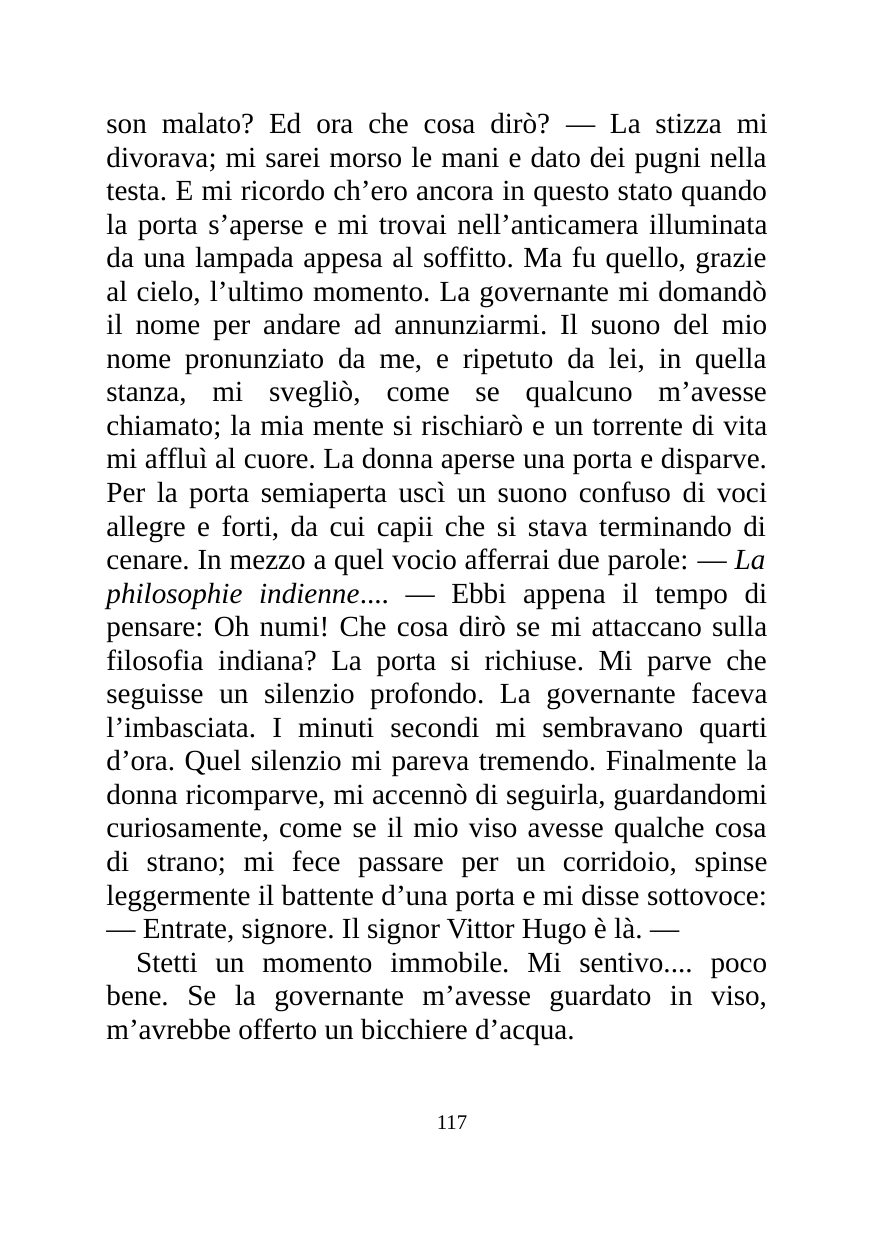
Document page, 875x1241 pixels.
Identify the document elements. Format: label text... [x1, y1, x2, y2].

text Stetti un momento immobile. Mi sentivo.... poco bene. Se la governante m’avesse guardato in viso, m’avrebbe offerto un bicchiere d’acqua. [106, 945, 768, 1045]
text son malato? Ed ora che cosa dirò? — La stizza mi divorava; mi sarei morso le mani e dato dei pugni nella testa. E mi ricordo ch’ero ancora in questo stato quando la porta s’aperse e mi trovai nell’anticamera illuminata da una lampada appesa al soffitto. Ma fu quello, grazie al cielo, l’ultimo momento. La governante mi domandò il nome per andare ad annunziarmi. Il suono del mio nome pronunziato da me, e ripetuto da lei, in quella stanza, mi svegliò, come se qualcuno m’avesse chiamato; la mia mente si rischiarò e un torrente di vita mi affluì al cuore. La donna aperse una porta e disparve. Per la porta semiaperta uscì un suono confuso di voci allegre e forti, da cui capii che si stava terminando di cenare. In mezzo a quel vocio afferrai due parole: — La philosophie indienne.... — Ebbi appena il tempo di pensare: Oh numi! Che cosa dirò se mi attaccano sulla filosofia indiana? La porta si richiuse. Mi parve che seguisse un silenzio profondo. La governante faceva l’imbasciata. I minuti secondi mi sembravano quarti d’ora. Quel silenzio mi pareva tremendo. Finalmente la donna ricomparve, mi accennò di seguirla, guardandomi curiosamente, come se il mio viso avesse qualche cosa di strano; mi fece passare per un corridoio, spinse leggermente il battente d’una porta e mi disse sottovoce: — Entrate, signore. Il signor Vittor Hugo è là. — [106, 106, 768, 945]
